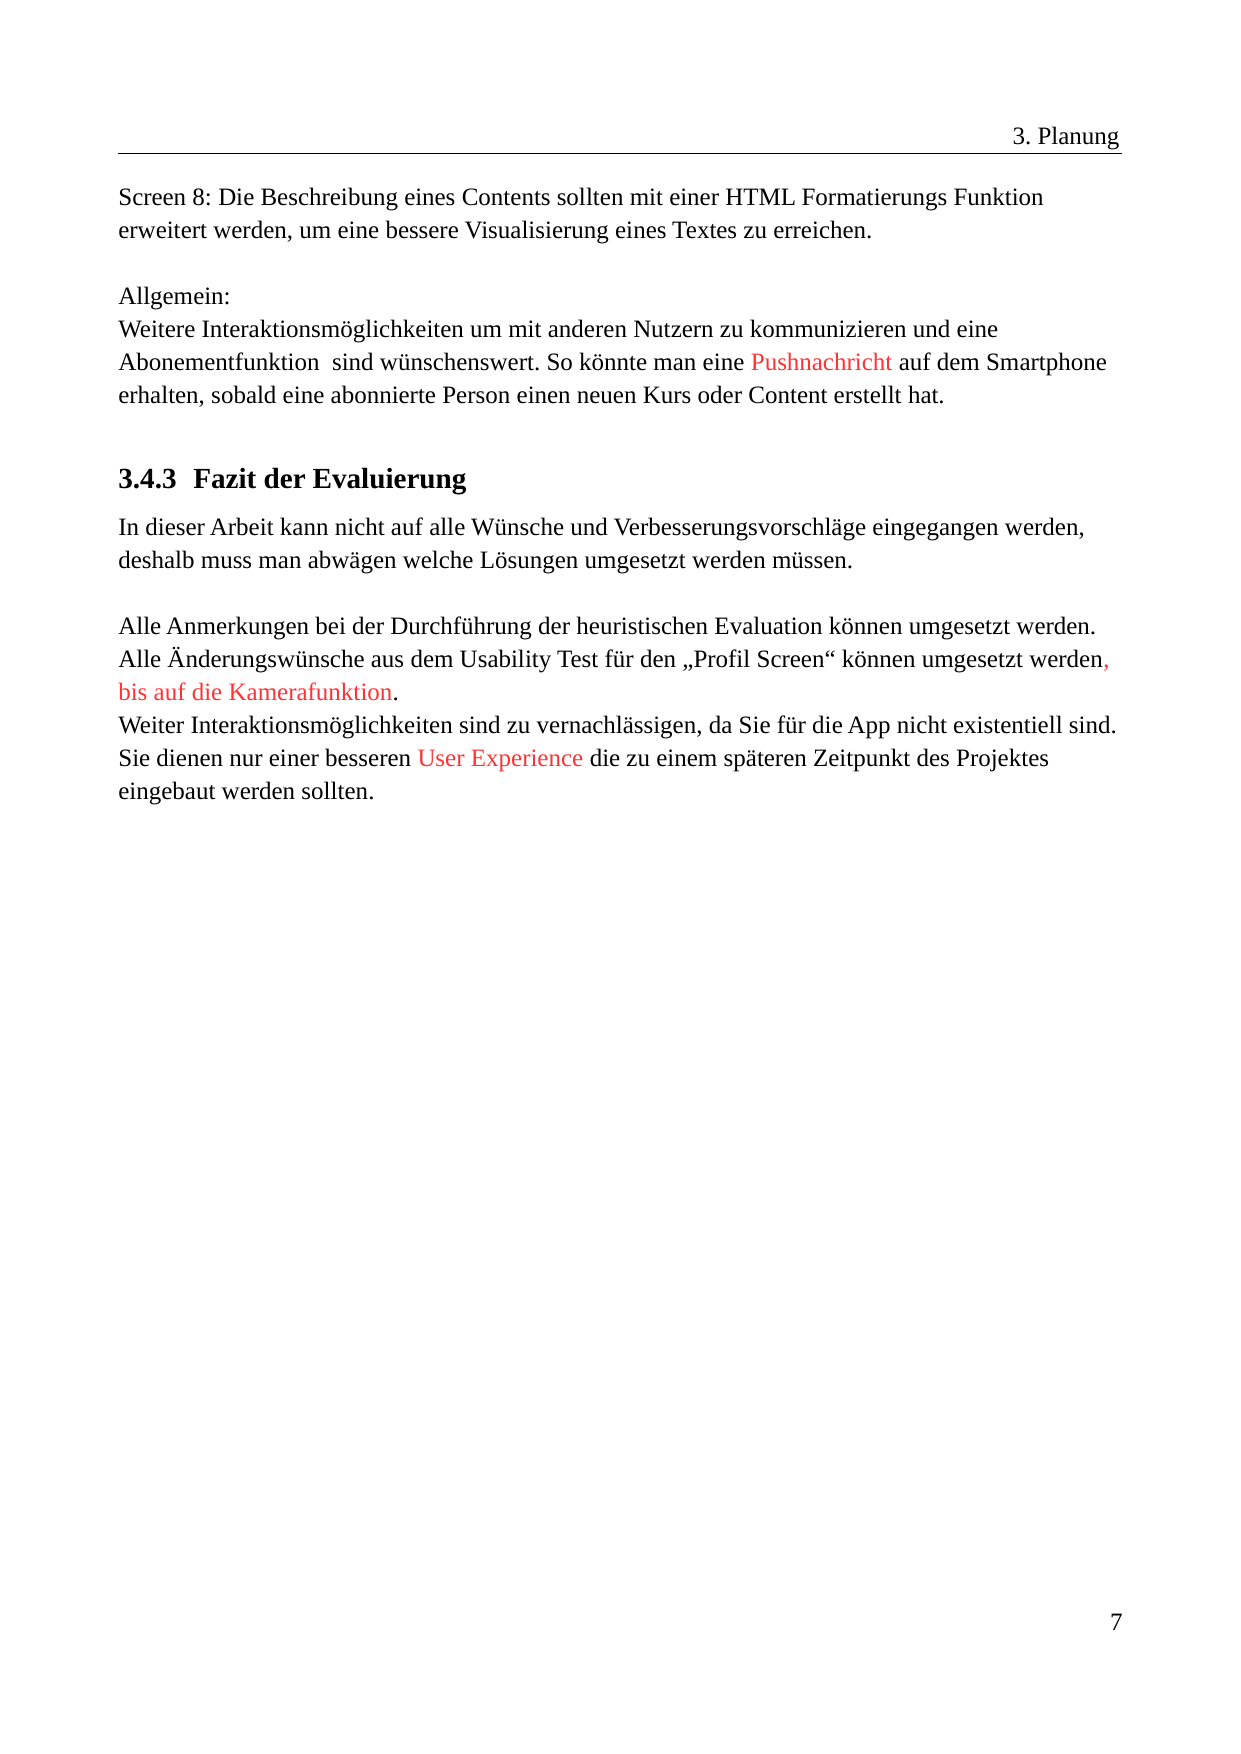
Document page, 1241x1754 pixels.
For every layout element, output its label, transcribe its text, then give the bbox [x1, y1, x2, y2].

text In dieser Arbeit kann nicht auf alle Wünsche und Verbesserungsvorschläge eingegangen werden, deshalb muss man abwägen welche Lösungen umgesetzt werden müssen. [118, 512, 1122, 574]
text Alle Anmerkungen bei der Durchführung der heuristischen Evaluation können umgesetzt werden. [118, 611, 1122, 640]
text Allgemein: [118, 281, 1122, 310]
text Weitere Interaktionsmöglichkeiten um mit anderen Nutzern zu kommunizieren und eine Abonementfunktion sind wünschenswert. So könnte man eine Pushnachricht auf dem Smartphone erhalten, sobald eine abonnierte Person einen neuen Kurs oder Content erstellt hat. [118, 314, 1122, 409]
text Weiter Interaktionsmöglichkeiten sind zu vernachlässigen, da Sie für die App nicht existentiell sind. Sie dienen nur einer besseren User Experience die zu einem späteren Zeitpunkt des Projektes eingebaut werden sollten. [118, 710, 1122, 805]
text Screen 8: Die Beschreibung eines Contents sollten mit einer HTML Formatierungs Funktion erweitert werden, um eine bessere Visualisierung eines Textes zu erreichen. [118, 182, 1122, 244]
subtitle Fazit der Evaluierung [118, 461, 1122, 494]
text Alle Änderungswünsche aus dem Usability Test für den „Profil Screen“ können umgesetzt werden, bis auf die Kamerafunktion. [118, 644, 1122, 706]
